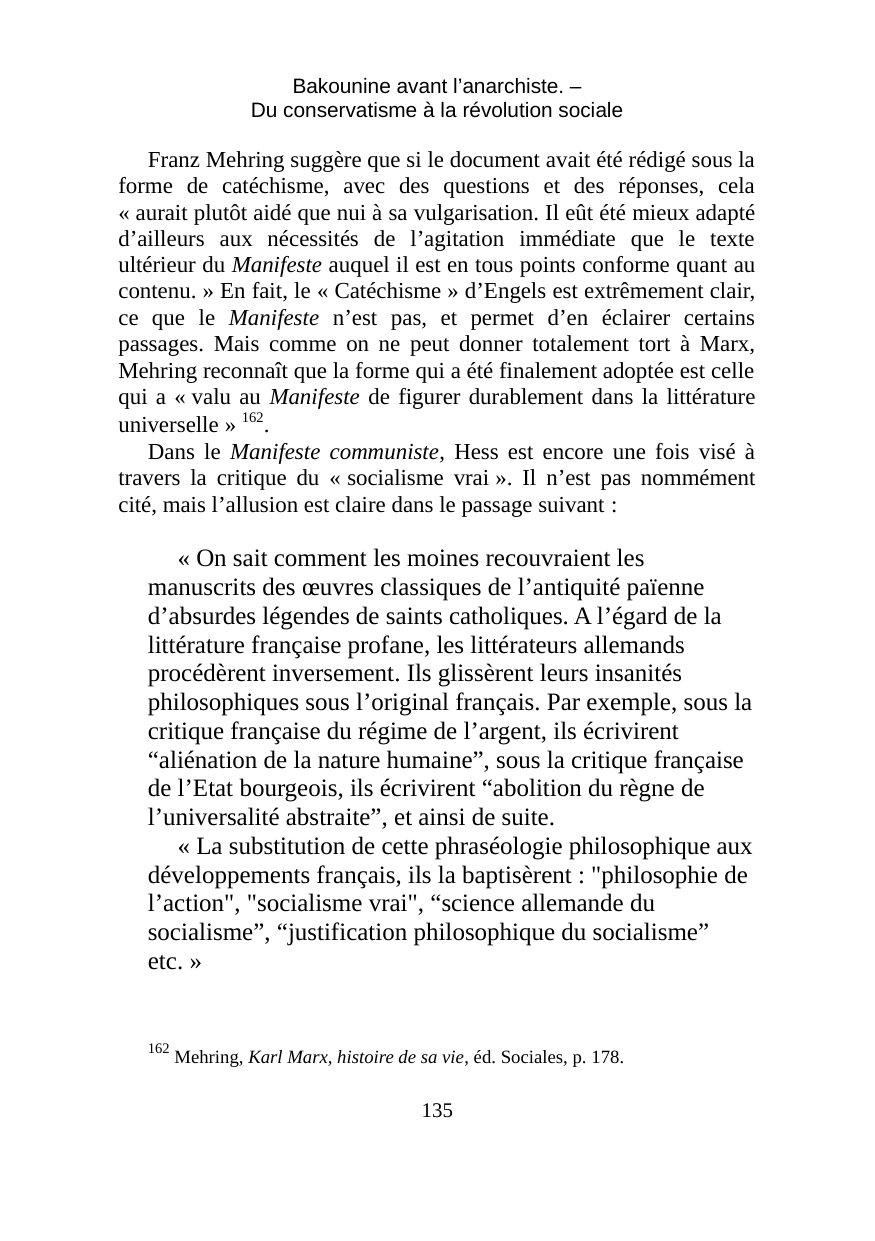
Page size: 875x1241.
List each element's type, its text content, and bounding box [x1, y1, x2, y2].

text « La substitution de cette phraséologie philosophique aux développements français, ils la baptisèrent : "philosophie de l’action", "socialisme vrai", “science allemande du socialisme”, “justification philosophique du socialisme” etc. » [148, 831, 756, 975]
text « On sait comment les moines recouvraient les manuscrits des œuvres classiques de l’antiquité païenne d’absurdes légendes de saints catholiques. A l’égard de la littérature française profane, les littérateurs allemands procédèrent inversement. Ils glissèrent leurs insanités philosophiques sous l’original français. Par exemple, sous la critique française du régime de l’argent, ils écrivirent “aliénation de la nature humaine”, sous la critique française de l’Etat bourgeois, ils écrivirent “abolition du règne de l’universalité abstraite”, et ainsi de suite. [148, 543, 756, 831]
text Dans le Manifeste communiste, Hess est encore une fois visé à travers la critique du « socialisme vrai ». Il n’est pas nommément cité, mais l’allusion est claire dans le passage suivant : [118, 438, 756, 517]
text Mehring, Karl Marx, histoire de sa vie, éd. Sociales, p. 178. [118, 1040, 756, 1068]
text Franz Mehring suggère que si le document avait été rédigé sous la forme de catéchisme, avec des questions et des réponses, cela « aurait plutôt aidé que nui à sa vulgarisation. Il eût été mieux adapté d’ailleurs aux nécessités de l’agitation immédiate que le texte ultérieur du Manifeste auquel il est en tous points conforme quant au contenu. » En fait, le « Catéchisme » d’Engels est extrêmement clair, ce que le Manifeste n’est pas, et permet d’en éclairer certains passages. Mais comme on ne peut donner totalement tort à Marx, Mehring reconnaît que la forme qui a été finalement adoptée est celle qui a « valu au Manifeste de figurer durablement dans la littérature universelle » . [118, 146, 756, 438]
